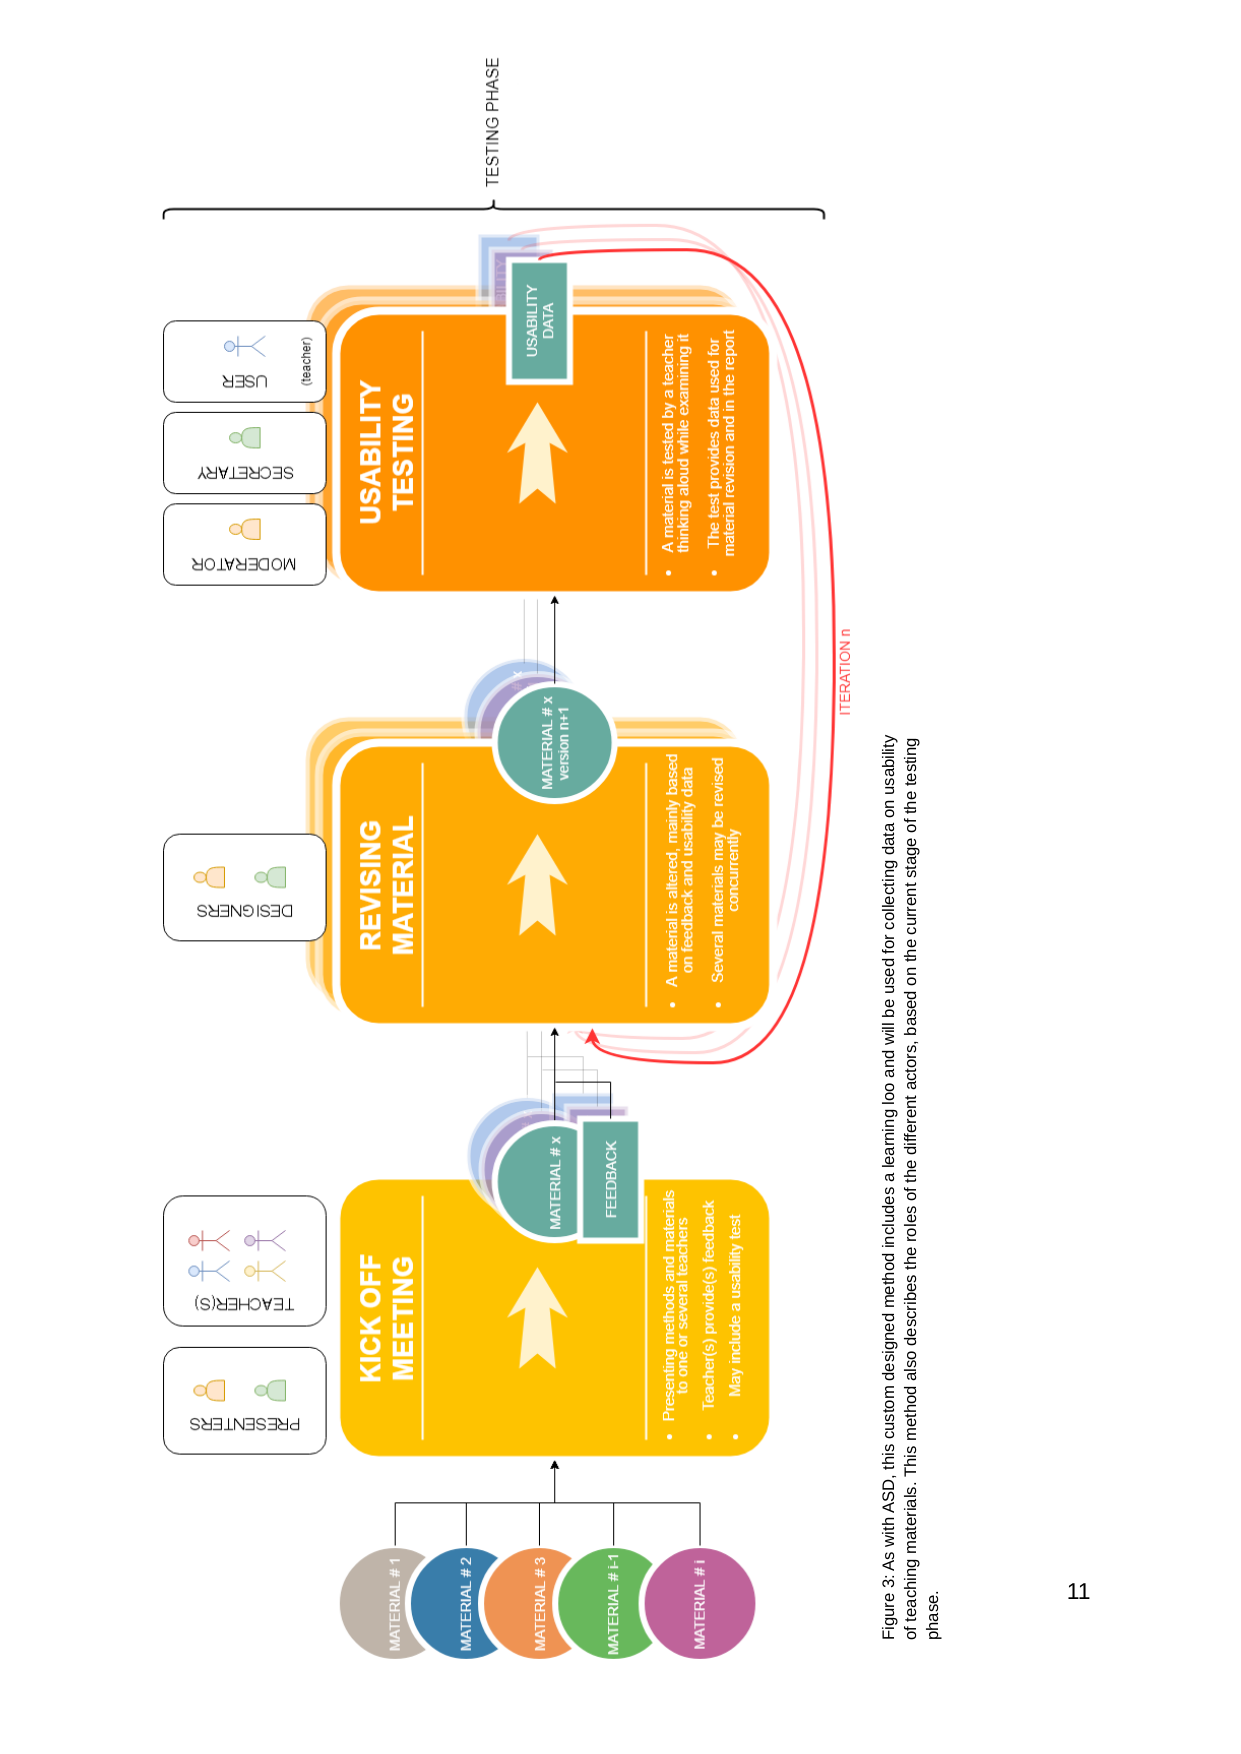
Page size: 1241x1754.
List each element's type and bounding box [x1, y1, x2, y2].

picture [162, 46, 855, 1666]
